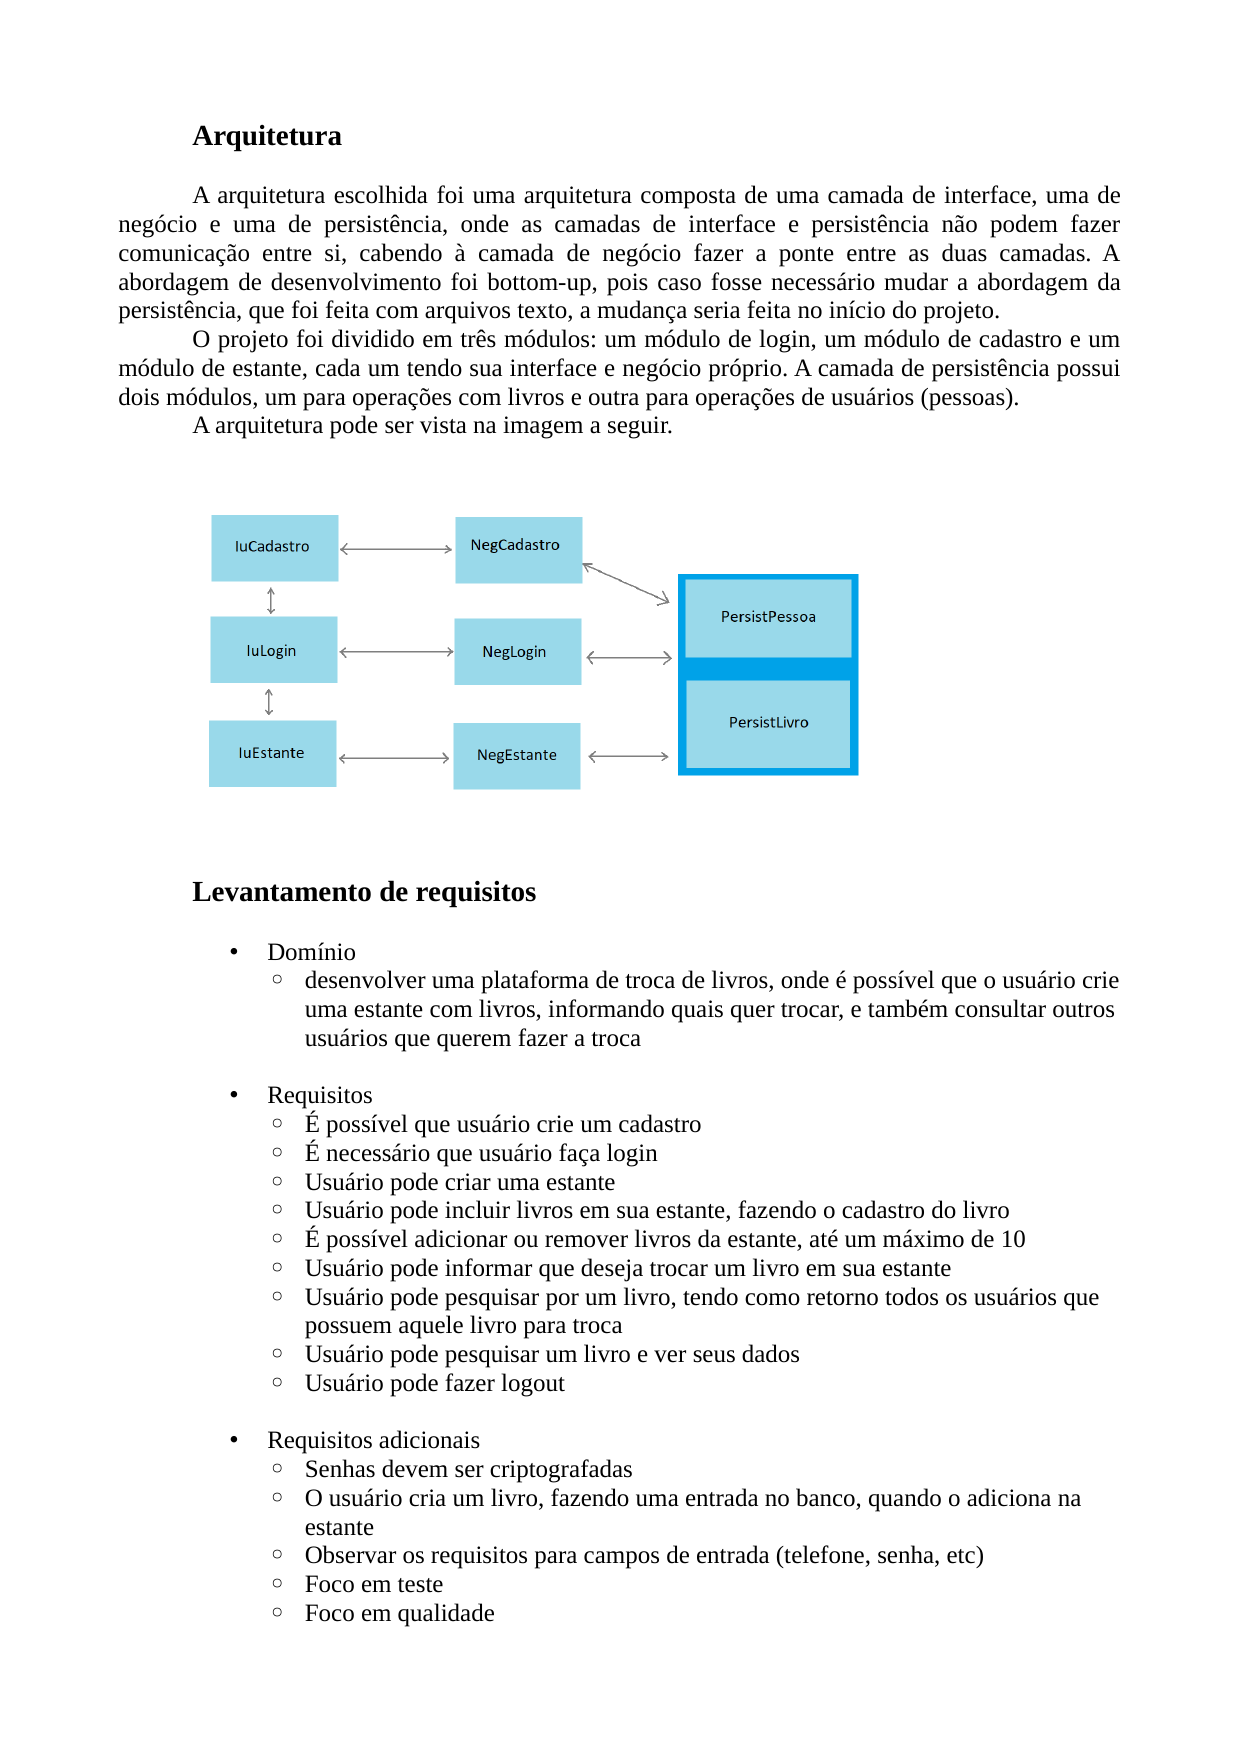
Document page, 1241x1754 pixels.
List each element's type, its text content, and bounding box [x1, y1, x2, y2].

list Foco em teste [267, 1569, 1122, 1598]
list Usuário pode criar uma estante [267, 1167, 1122, 1196]
list O usuário cria um livro, fazendo uma entrada no banco, quando o adiciona na estante [267, 1483, 1122, 1541]
list desenvolver uma plataforma de troca de livros, onde é possível que o usuário crie uma estante com livros, informando quais quer trocar, e também consultar outros usuários que querem fazer a troca [267, 966, 1122, 1052]
list É possível que usuário crie um cadastro [267, 1109, 1122, 1138]
list Requisitos [229, 1081, 1122, 1109]
list É necessário que usuário faça login [267, 1138, 1122, 1167]
list Senhas devem ser criptografadas [267, 1454, 1122, 1483]
text O projeto foi dividido em três módulos: um módulo de login, um módulo de cadastro e um módulo de estante, cada um tendo sua interface e negócio próprio. A camada de persistência possui dois módulos, um para operações com livros e outra para operações de usuários (pessoas). [118, 324, 1122, 410]
list Usuário pode incluir livros em sua estante, fazendo o cadastro do livro [267, 1196, 1122, 1224]
list Requisitos adicionais [229, 1426, 1122, 1454]
list Usuário pode pesquisar um livro e ver seus dados [267, 1339, 1122, 1368]
list Usuário pode pesquisar por um livro, tendo como retorno todos os usuários que possuem aquele livro para troca [267, 1282, 1122, 1339]
picture [118, 439, 1123, 846]
list Domínio [229, 937, 1122, 966]
text A arquitetura pode ser vista na imagem a seguir. [118, 410, 1122, 439]
list Observar os requisitos para campos de entrada (telefone, senha, etc) [267, 1541, 1122, 1569]
list Usuário pode informar que deseja trocar um livro em sua estante [267, 1253, 1122, 1282]
text A arquitetura escolhida foi uma arquitetura composta de uma camada de interface, uma de negócio e uma de persistência, onde as camadas de interface e persistência não podem fazer comunicação entre si, cabendo à camada de negócio fazer a ponte entre as duas camadas. A abordagem de desenvolvimento foi bottom-up, pois caso fosse necessário mudar a abordagem da persistência, que foi feita com arquivos texto, a mudança seria feita no início do projeto. [118, 180, 1122, 324]
text Levantamento de requisitos [118, 874, 1122, 908]
list Foco em qualidade [267, 1598, 1122, 1627]
list É possível adicionar ou remover livros da estante, até um máximo de 10 [267, 1224, 1122, 1253]
text Arquitetura [118, 118, 1122, 152]
list Usuário pode fazer logout [267, 1368, 1122, 1397]
